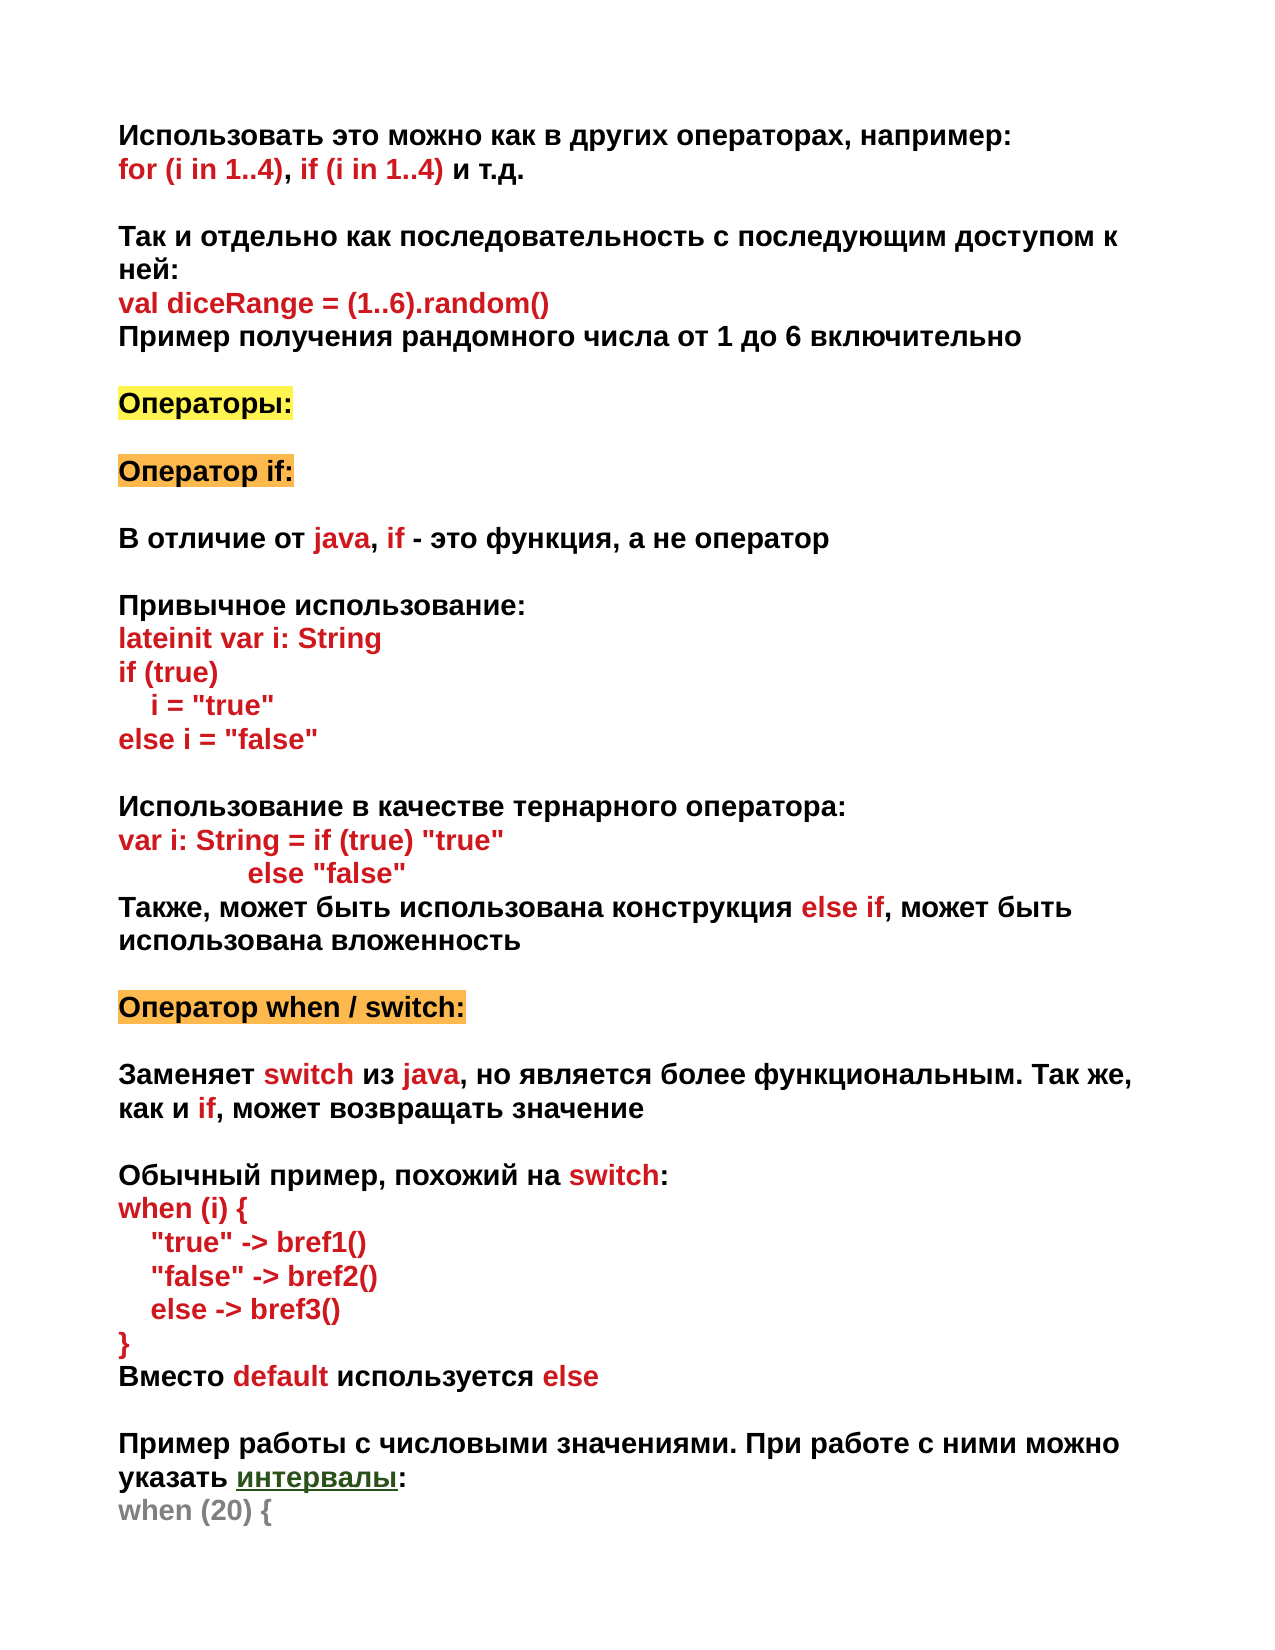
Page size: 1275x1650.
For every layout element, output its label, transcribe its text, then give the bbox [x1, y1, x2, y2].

text Использовать это можно как в других операторах, например: [118, 118, 1157, 152]
text Обычный пример, похожий на switch: [118, 1158, 1157, 1191]
text Заменяет switch из java, но является более функциональным. Так же, как и if, может возвращать значение [118, 1057, 1157, 1124]
text Привычное использование: [118, 588, 1157, 621]
text Так и отдельно как последовательность с последующим доступом к ней: [118, 219, 1157, 286]
text lateinit var i: String [118, 621, 1157, 655]
text val diceRange = (1..6).random() [118, 286, 1157, 319]
text Оператор if: [118, 453, 1157, 487]
text for (i in 1..4), if (i in 1..4) и т.д. [118, 152, 1157, 185]
text В отличие от java, if - это функция, а не оператор [118, 521, 1157, 554]
text Пример работы с числовыми значениями. При работе с ними можно указать интервалы: [118, 1426, 1157, 1493]
text } [118, 1326, 1157, 1359]
text "false" -> bref2() [118, 1258, 1157, 1292]
text Оператор when / switch: [118, 990, 1157, 1024]
text Также, может быть использована конструкция else if, может быть использована вложенность [118, 889, 1157, 957]
text else -> bref3() [118, 1292, 1157, 1326]
text Вместо default используется else [118, 1359, 1157, 1393]
text Операторы: [118, 386, 1157, 420]
text when (20) { [118, 1493, 1157, 1527]
text Пример получения рандомного числа от 1 до 6 включительно [118, 319, 1157, 353]
text else i = "false" [118, 722, 1157, 755]
text Использование в качестве тернарного оператора: [118, 789, 1157, 822]
text if (true) [118, 655, 1157, 688]
text else "false" [118, 856, 1157, 889]
text var i: String = if (true) "true" [118, 822, 1157, 856]
text "true" -> bref1() [118, 1225, 1157, 1258]
text i = "true" [118, 688, 1157, 722]
text when (i) { [118, 1191, 1157, 1225]
